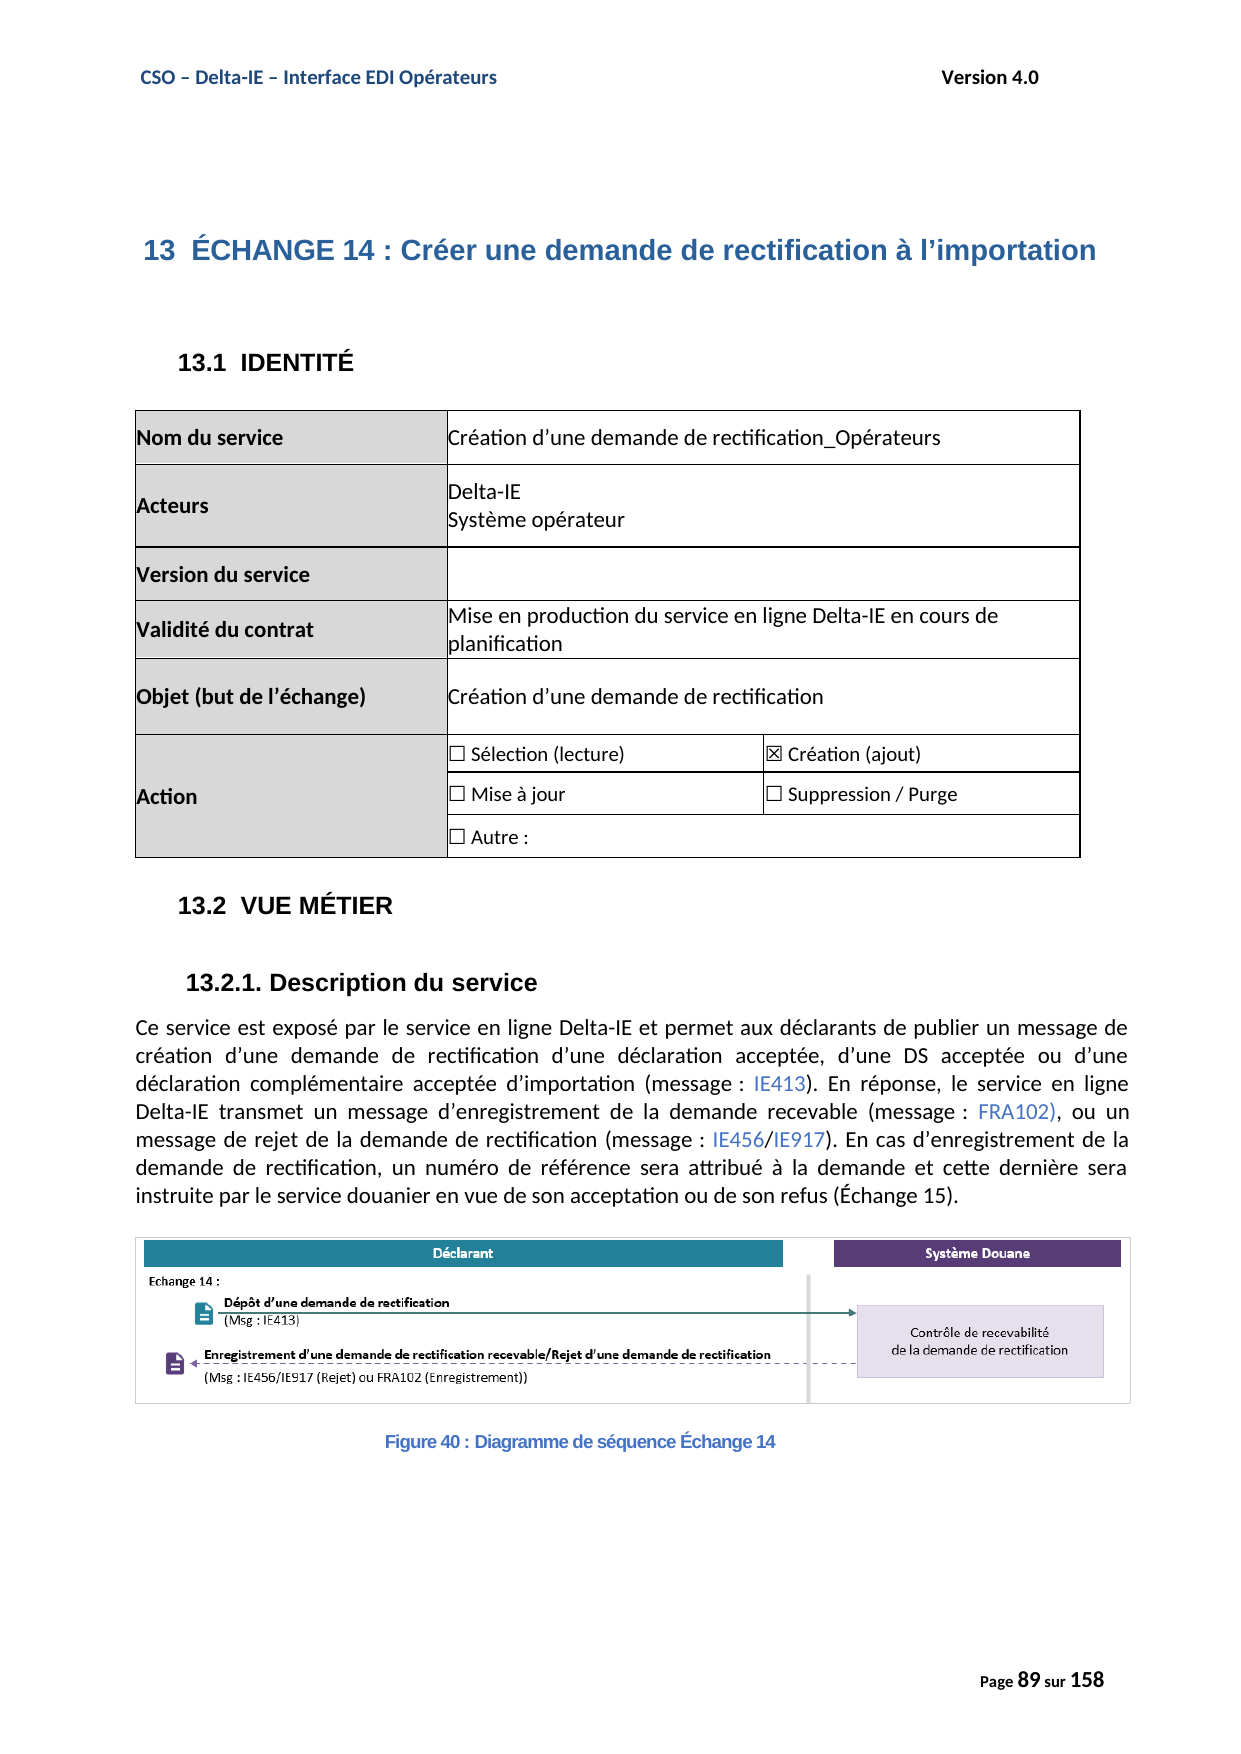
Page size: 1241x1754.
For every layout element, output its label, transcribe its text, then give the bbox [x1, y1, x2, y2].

subtitle IDENTITÉ [171, 348, 1130, 377]
table_header Création d’une demande de rectification_Opérateurs [448, 411, 1079, 463]
table_cell ☐ Mise à jour [448, 773, 763, 814]
subtitle Description du service [186, 968, 1130, 997]
table_cell Objet (but de l’échange) [136, 659, 447, 734]
subtitle ÉCHANGE 14 : Créer une demande de rectification à l’importation [135, 233, 1130, 267]
table_header Nom du service [136, 411, 447, 463]
table_cell [448, 548, 1079, 600]
table_cell Validité du contrat [136, 601, 447, 657]
picture [136, 1238, 1130, 1403]
table_cell Acteurs [136, 465, 447, 546]
table_cell Création d’une demande de rectification [448, 659, 1079, 734]
subtitle Diagramme de séquence Échange 14 [135, 1431, 1071, 1452]
table_cell ☒ Création (ajout) [764, 735, 1079, 771]
text Ce service est exposé par le service en ligne Delta-IE et permet aux déclarants de publier un message de création d’une demande de rectification d’une déclaration acceptée, d’une DS acceptée ou d’une déclaration complémentaire acceptée d’importation (message : IE413). En réponse, le service en ligne Delta-IE transmet un message d’enregistrement de la demande recevable (message : FRA102), ou un message de rejet de la demande de rectification (message : IE456/IE917). En cas d’enregistrement de la demande de rectification, un numéro de référence sera attribué à la demande et cette dernière sera instruite par le service douanier en vue de son acceptation ou de son refus (Échange 15). [135, 1013, 1130, 1209]
table_cell ☐ Suppression / Purge [764, 773, 1079, 814]
table_cell Version du service [136, 548, 447, 600]
table_cell ☐ Sélection (lecture) [448, 735, 763, 771]
table_cell Action [136, 735, 447, 857]
table_cell Delta-IE Système opérateur [448, 465, 1079, 546]
table_cell Mise en production du service en ligne Delta-IE en cours de planification [448, 601, 1079, 657]
subtitle VUE MÉTIER [171, 891, 1130, 919]
table_cell ☐ Autre : [448, 815, 1079, 857]
